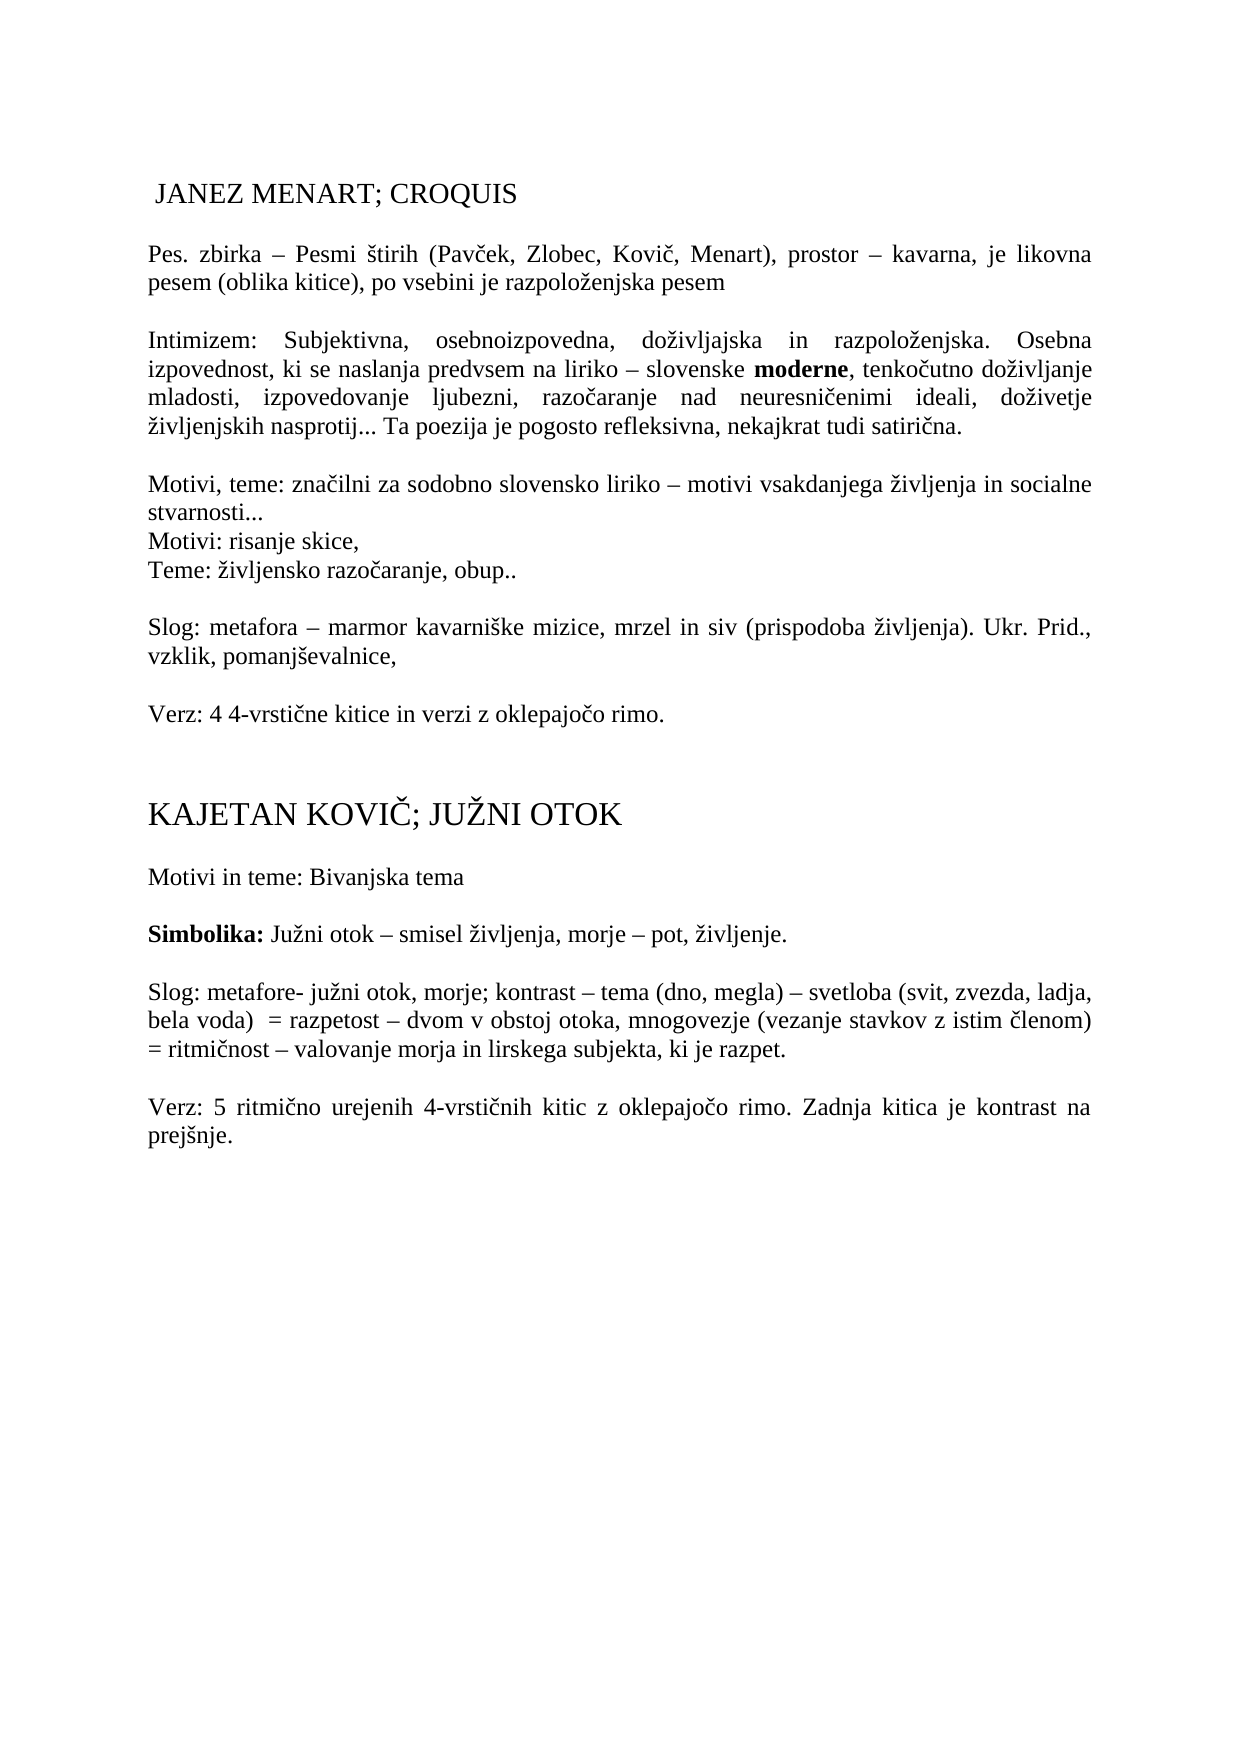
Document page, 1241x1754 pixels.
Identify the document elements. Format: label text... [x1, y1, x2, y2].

text Intimizem: Subjektivna, osebnoizpovedna, doživljajska in razpoloženjska. Osebna izpovednost, ki se naslanja predvsem na liriko – slovenske moderne, tenkočutno doživljanje mladosti, izpovedovanje ljubezni, razočaranje nad neuresničenimi ideali, doživetje življenjskih nasprotij... Ta poezija je pogosto refleksivna, nekajkrat tudi satirična. [148, 325, 1093, 440]
text Verz: 4 4-vrstične kitice in verzi z oklepajočo rimo. [148, 699, 1093, 727]
text Slog: metafora – marmor kavarniške mizice, mrzel in siv (prispodoba življenja). Ukr. Prid., vzklik, pomanjševalnice, [148, 612, 1093, 670]
text Pes. zbirka – Pesmi štirih (Pavček, Zlobec, Kovič, Menart), prostor – kavarna, je likovna pesem (oblika kitice), po vsebini je razpoloženjska pesem [148, 239, 1093, 296]
text Simbolika: Južni otok – smisel življenja, morje – pot, življenje. [148, 919, 1093, 948]
text Teme: življensko razočaranje, obup.. [148, 555, 1093, 584]
text Slog: metafore- južni otok, morje; kontrast – tema (dno, megla) – svetloba (svit, zvezda, ladja, bela voda) = razpetost – dvom v obstoj otoka, mnogovezje (vezanje stavkov z istim členom) = ritmičnost – valovanje morja in lirskega subjekta, ki je razpet. [148, 977, 1093, 1063]
text Motivi: risanje skice, [148, 526, 1093, 555]
subtitle JANEZ MENART; CROQUIS [148, 176, 1093, 210]
text Motivi, teme: značilni za sodobno slovensko liriko – motivi vsakdanjega življenja in socialne stvarnosti... [148, 469, 1093, 526]
text Motivi in teme: Bivanjska tema [148, 862, 1093, 890]
text Verz: 5 ritmično urejenih 4-vrstičnih kitic z oklepajočo rimo. Zadnja kitica je kontrast na prejšnje. [148, 1092, 1093, 1149]
text KAJETAN KOVIČ; JUŽNI OTOK [148, 794, 1093, 833]
